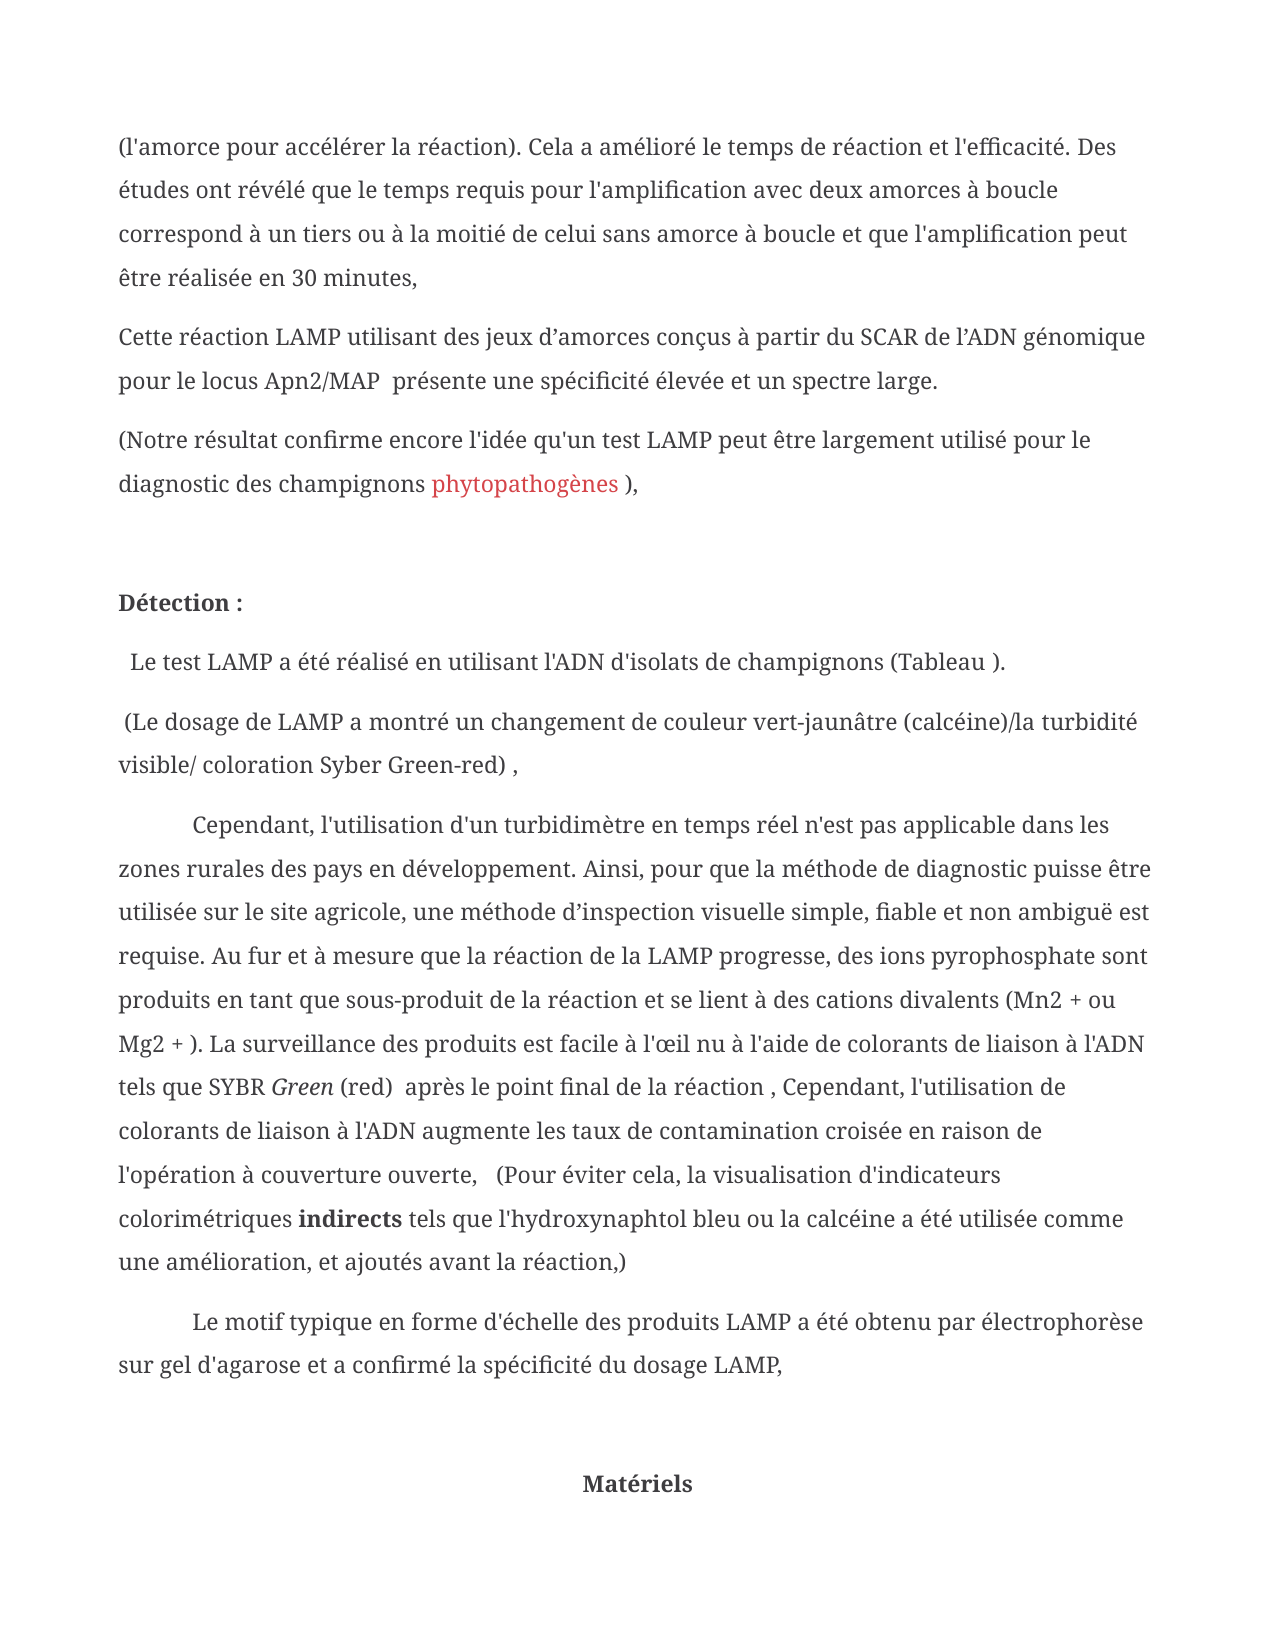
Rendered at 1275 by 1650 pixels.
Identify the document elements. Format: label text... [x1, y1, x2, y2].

text Le test LAMP a été réalisé en utilisant l'ADN d'isolats de champignons (Tableau ). [118, 634, 1157, 677]
text Le motif typique en forme d'échelle des produits LAMP a été obtenu par électrophorèse sur gel d'agarose et a confirmé la spécificité du dosage LAMP, [118, 1293, 1157, 1381]
text (Notre résultat confirme encore l'idée qu'un test LAMP peut être largement utilisé pour le diagnostic des champignons phytopathogènes ), [118, 412, 1157, 499]
text Détection : [118, 574, 1157, 618]
text Matériels [118, 1456, 1157, 1499]
text (l'amorce pour accélérer la réaction). Cela a amélioré le temps de réaction et l'efficacité. Des études ont révélé que le temps requis pour l'amplification avec deux amorces à boucle correspond à un tiers ou à la moitié de celui sans amorce à boucle et que l'amplification peut être réalisée en 30 minutes, [118, 118, 1157, 293]
text Cette réaction LAMP utilisant des jeux d’amorces conçus à partir du SCAR de l’ADN génomique pour le locus Apn2/MAP présente une spécificité élevée et un spectre large. [118, 309, 1157, 396]
text (Le dosage de LAMP a montré un changement de couleur vert-jaunâtre (calcéine)/la turbidité visible/ coloration Syber Green-red) , [118, 693, 1157, 781]
text Cependant, l'utilisation d'un turbidimètre en temps réel n'est pas applicable dans les zones rurales des pays en développement. Ainsi, pour que la méthode de diagnostic puisse être utilisée sur le site agricole, une méthode d’inspection visuelle simple, fiable et non ambiguë est requise. Au fur et à mesure que la réaction de la LAMP progresse, des ions pyrophosphate sont produits en tant que sous-produit de la réaction et se lient à des cations divalents (Mn2 + ou Mg2 + ). La surveillance des produits est facile à l'œil nu à l'aide de colorants de liaison à l'ADN tels que SYBR Green (red) après le point final de la réaction , Cependant, l'utilisation de colorants de liaison à l'ADN augmente les taux de contamination croisée en raison de l'opération à couverture ouverte, (Pour éviter cela, la visualisation d'indicateurs colorimétriques indirects tels que l'hydroxynaphtol bleu ou la calcéine a été utilisée comme une amélioration, et ajoutés avant la réaction,) [118, 796, 1157, 1277]
